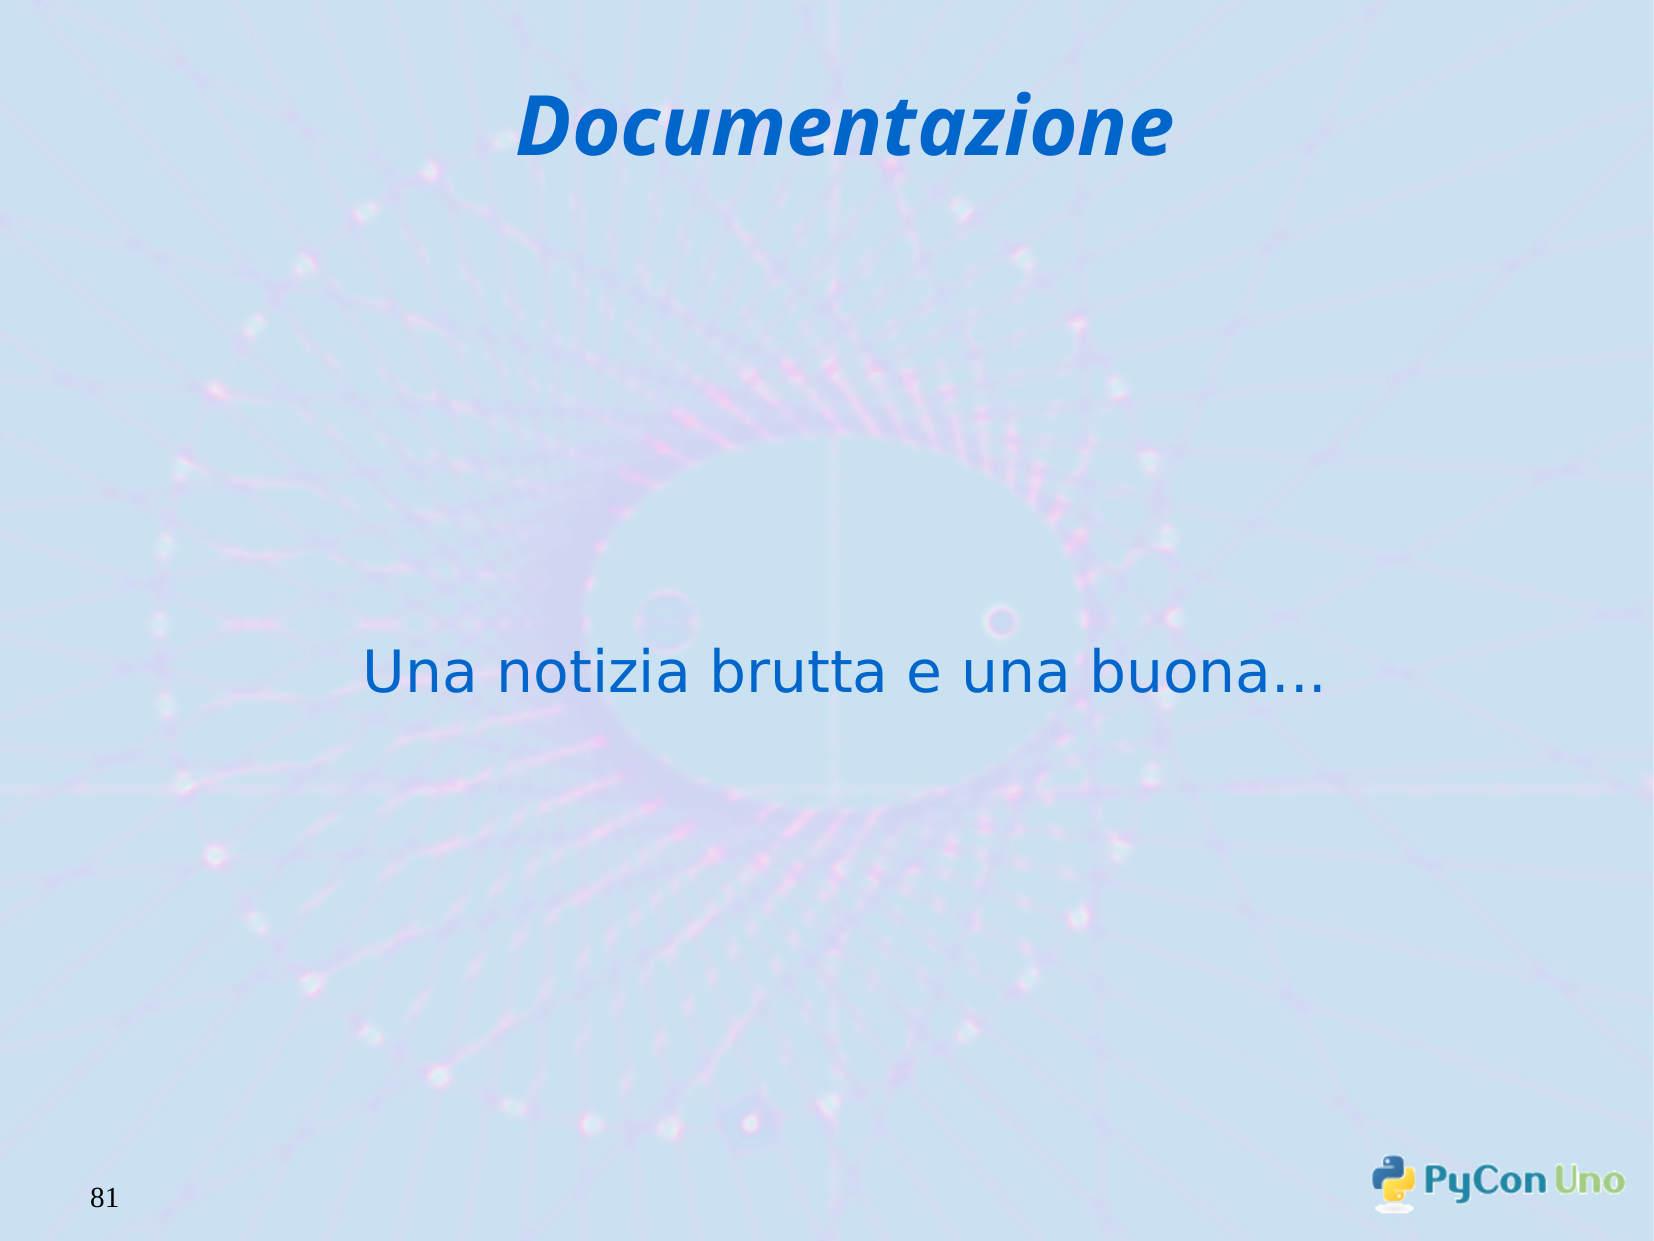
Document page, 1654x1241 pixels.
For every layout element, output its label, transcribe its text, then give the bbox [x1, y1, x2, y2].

picture [0, 0, 1654, 1241]
title Documentazione [139, 19, 1552, 227]
subtitle Una notizia brutta e una buona... [150, 282, 1541, 1064]
